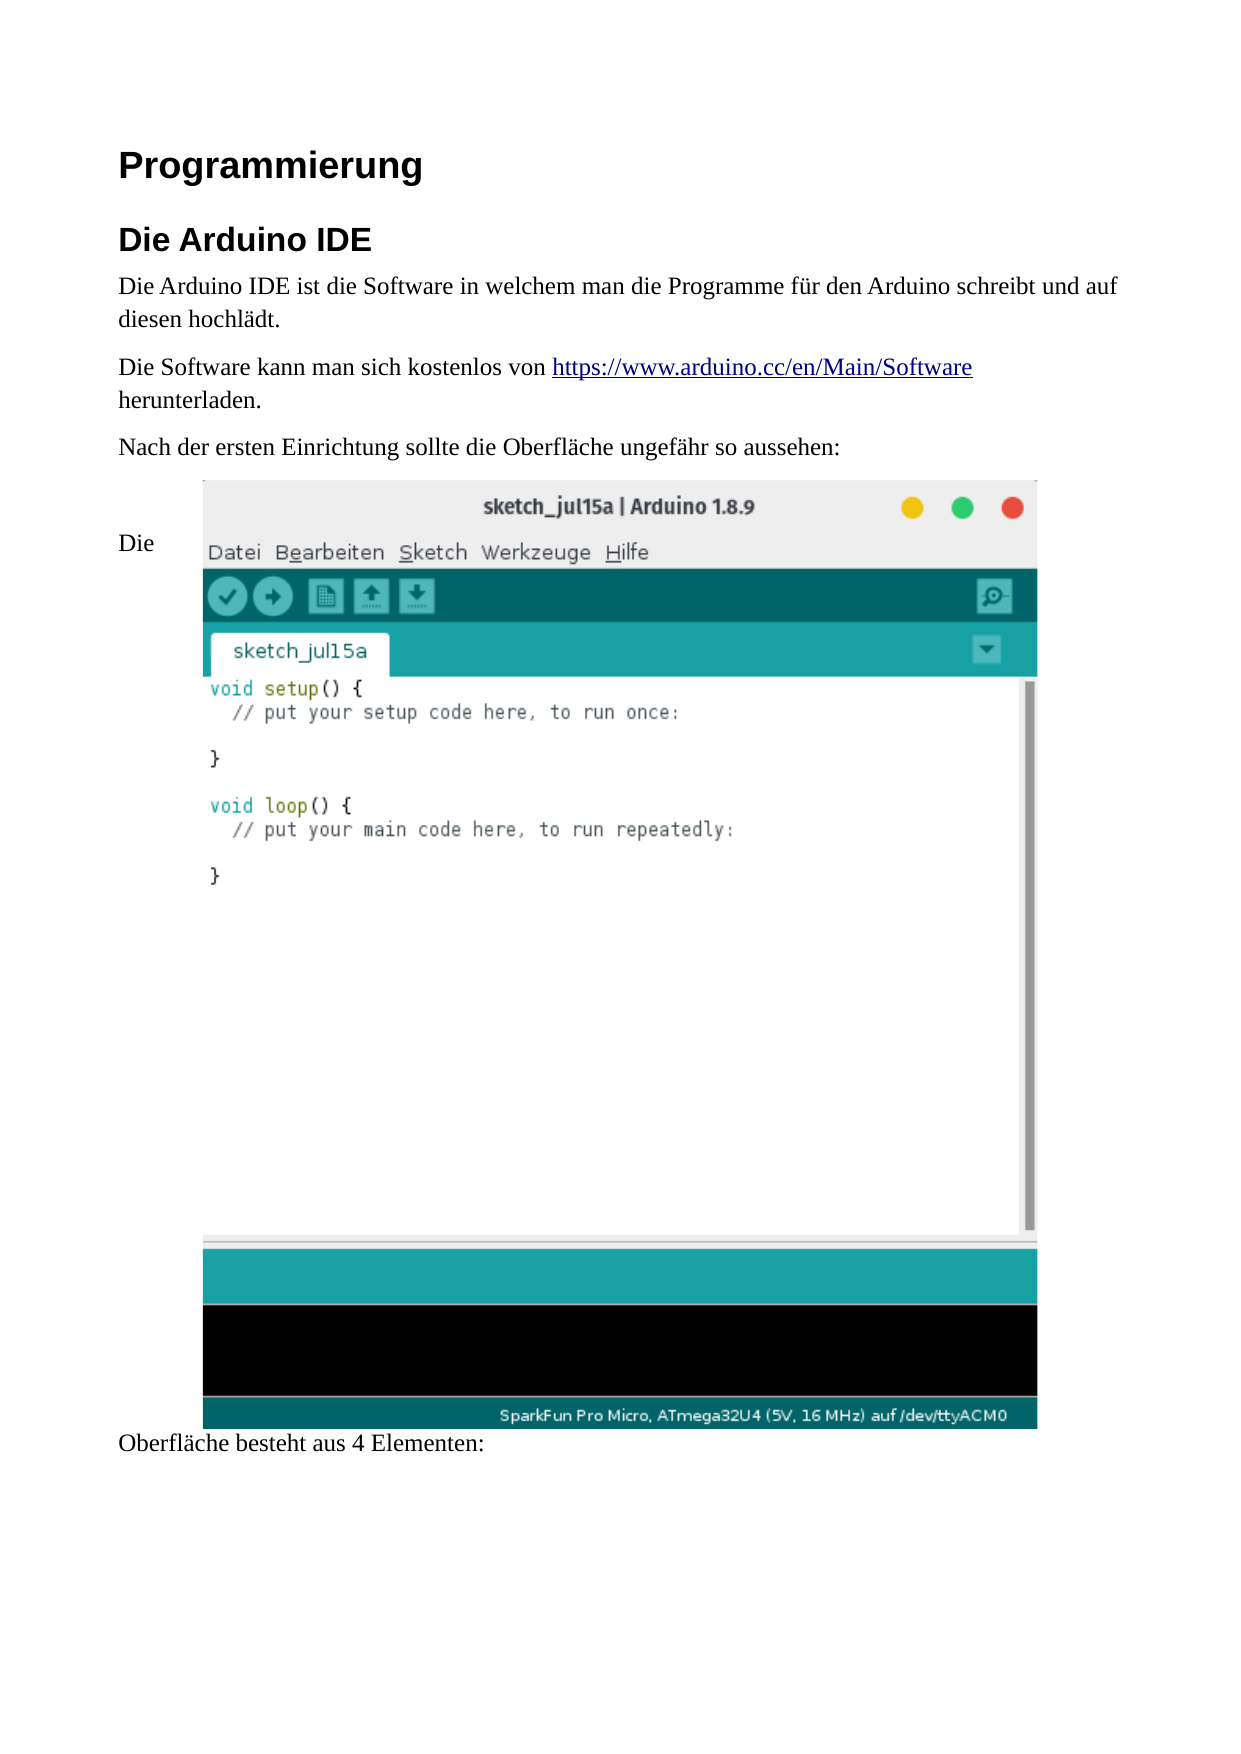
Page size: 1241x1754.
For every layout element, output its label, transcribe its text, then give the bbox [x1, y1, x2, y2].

text Nach der ersten Einrichtung sollte die Oberfläche ungefähr so aussehen: [118, 432, 1122, 461]
text Die Arduino IDE ist die Software in welchem man die Programme für den Arduino schreibt und auf diesen hochlädt. [118, 271, 1122, 333]
text Die Oberfläche besteht aus 4 Elementen: [118, 1429, 1122, 1457]
subtitle Die Arduino IDE [118, 220, 1122, 259]
text Die Software kann man sich kostenlos von https://www.arduino.cc/en/Main/Software herunterladen. [118, 352, 1122, 414]
subtitle Programmierung [118, 143, 1122, 187]
picture [202, 480, 1038, 1429]
